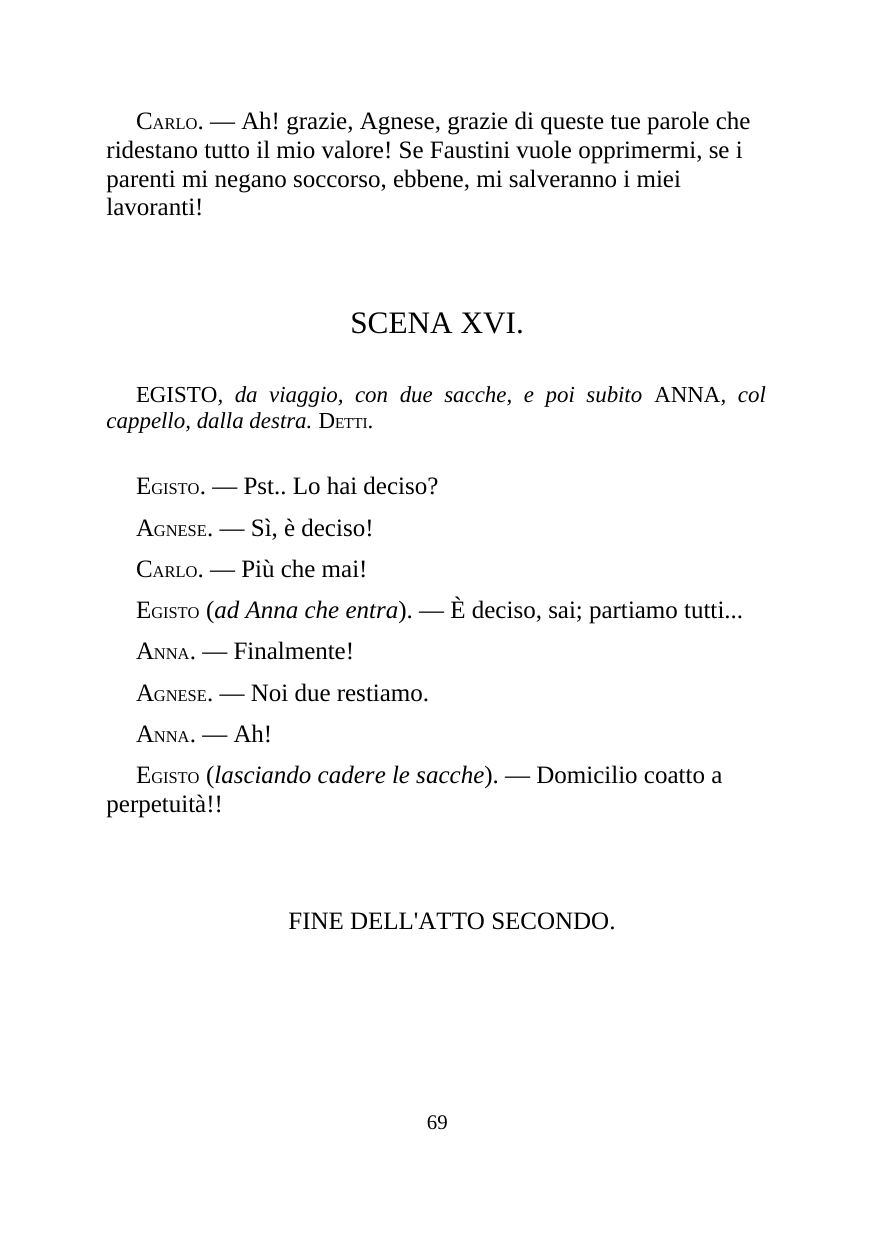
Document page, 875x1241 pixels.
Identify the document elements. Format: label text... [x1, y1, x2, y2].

text Agnese. ― Sì, è deciso! [106, 513, 768, 541]
text Agnese. ― Noi due restiamo. [106, 678, 768, 706]
text FINE DELL'ATTO SECONDO. [106, 906, 768, 935]
text Egisto (ad Anna che entra). ― È deciso, sai; partiamo tutti... [106, 595, 768, 624]
text Egisto. ― Pst.. Lo hai deciso? [106, 471, 768, 500]
text Anna. ― Finalmente! [106, 636, 768, 665]
text Carlo. ― Più che mai! [106, 554, 768, 583]
text EGISTO, da viaggio, con due sacche, e poi subito ANNA, col cappello, dalla destra. Detti. [106, 381, 768, 434]
subtitle SCENA XVI. [106, 304, 768, 340]
text Egisto (lasciando cadere le sacche). ― Domicilio coatto a perpetuità!! [106, 760, 768, 818]
text Carlo. ― Ah! grazie, Agnese, grazie di queste tue parole che ridestano tutto il mio valore! Se Faustini vuole opprimermi, se i parenti mi negano soccorso, ebbene, mi salveranno i miei lavoranti! [106, 106, 768, 221]
text Anna. ― Ah! [106, 719, 768, 748]
